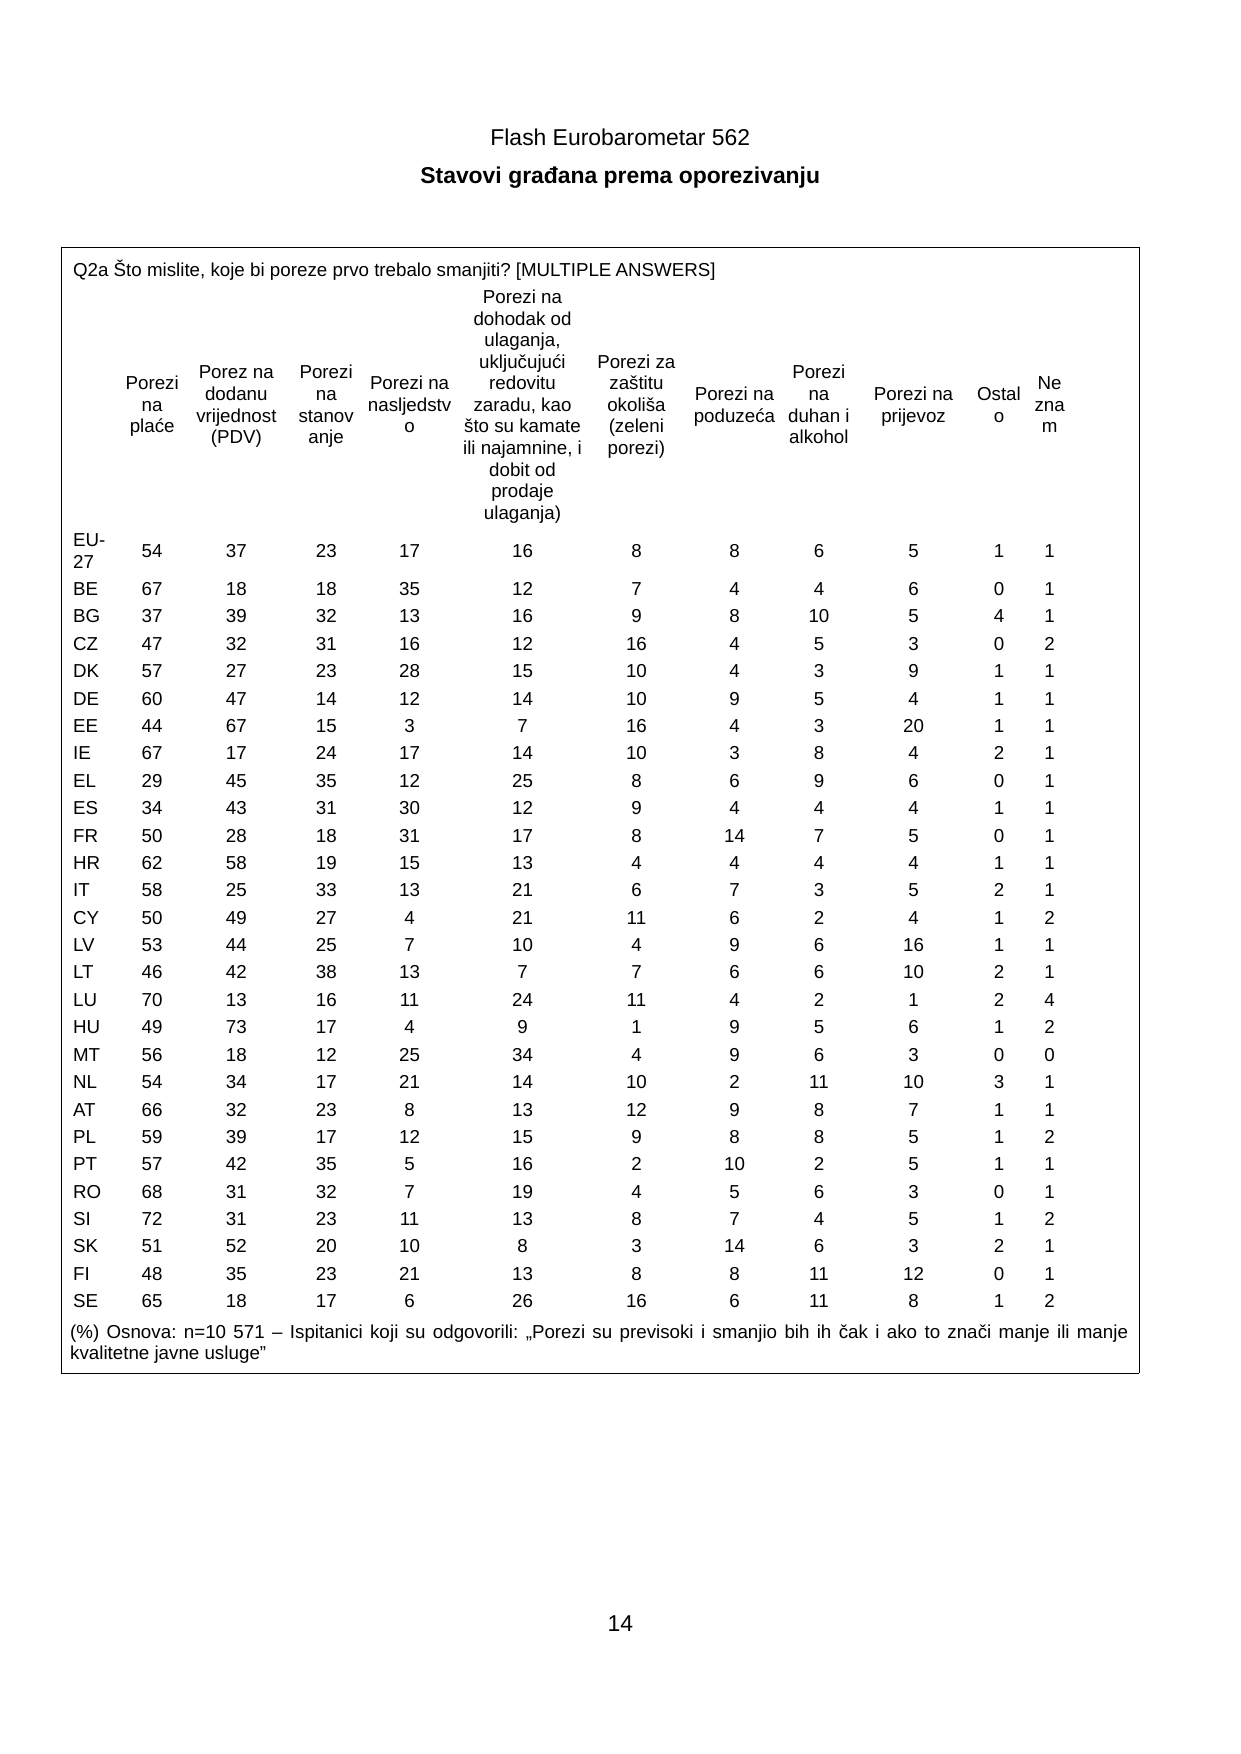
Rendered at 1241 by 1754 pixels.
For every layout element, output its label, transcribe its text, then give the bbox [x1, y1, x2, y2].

table_cell 2 [1025, 1205, 1074, 1232]
table_cell 23 [291, 526, 361, 575]
table_cell 6 [854, 1013, 972, 1041]
table_cell 25 [182, 876, 291, 904]
table_cell 56 [122, 1041, 182, 1068]
table_cell 13 [361, 876, 457, 904]
table_cell 16 [854, 931, 972, 958]
text (%) Osnova: n=10 571 – Ispitanici koji su odgovorili: „Porezi su previsoki i smanjio bih ih čak i ako to znači manje ili manje kvalitetne javne usluge” [70, 1321, 1130, 1364]
table_cell Porezi na duhan i alkohol [783, 283, 854, 526]
table_cell 15 [291, 712, 361, 739]
table_cell 4 [685, 657, 783, 684]
table_cell 32 [291, 602, 361, 630]
table_cell 67 [122, 739, 182, 767]
table_cell 1 [973, 685, 1025, 712]
table_cell 9 [854, 657, 972, 684]
table_cell 1 [973, 794, 1025, 821]
table_cell 1 [973, 712, 1025, 739]
table_cell 1 [1025, 849, 1074, 876]
table_cell 23 [291, 1095, 361, 1123]
table_cell 2 [1025, 630, 1074, 657]
table_cell 29 [122, 767, 182, 794]
table_cell 2 [1025, 1013, 1074, 1041]
table_cell 5 [685, 1178, 783, 1205]
table_cell 32 [182, 1095, 291, 1123]
table_cell 15 [361, 849, 457, 876]
table_cell 1 [1025, 1260, 1074, 1287]
table_cell 13 [361, 959, 457, 986]
table_cell CZ [70, 630, 122, 657]
table_cell 27 [291, 904, 361, 931]
table_cell 43 [182, 794, 291, 821]
table_cell 2 [1025, 904, 1074, 931]
table_cell 5 [783, 630, 854, 657]
table_cell 7 [361, 931, 457, 958]
table_cell 11 [587, 986, 685, 1013]
table_cell IT [70, 876, 122, 904]
table_cell 34 [457, 1041, 587, 1068]
table_cell 49 [182, 904, 291, 931]
table_cell 4 [973, 602, 1025, 630]
table_cell 1 [973, 904, 1025, 931]
table_cell 26 [457, 1287, 587, 1314]
table_cell EE [70, 712, 122, 739]
table_cell 12 [361, 767, 457, 794]
table_cell 1 [973, 849, 1025, 876]
table_cell 4 [854, 739, 972, 767]
table_cell 4 [685, 712, 783, 739]
table_cell 6 [854, 767, 972, 794]
table_cell 6 [783, 1041, 854, 1068]
table_cell 9 [685, 931, 783, 958]
table_cell 10 [783, 602, 854, 630]
table_cell 21 [457, 904, 587, 931]
table_cell 4 [587, 931, 685, 958]
table_cell 20 [291, 1233, 361, 1260]
table_cell 17 [361, 526, 457, 575]
table_cell 4 [587, 1178, 685, 1205]
table_cell 8 [685, 1260, 783, 1287]
table_cell 33 [291, 876, 361, 904]
table_cell 47 [122, 630, 182, 657]
table_cell 1 [1025, 931, 1074, 958]
table_cell 4 [783, 794, 854, 821]
table_cell 12 [361, 1123, 457, 1150]
table_cell 8 [587, 821, 685, 849]
table_cell 6 [783, 1178, 854, 1205]
table_cell 2 [783, 1150, 854, 1178]
table_cell CY [70, 904, 122, 931]
table_cell 46 [122, 959, 182, 986]
table_cell 72 [122, 1205, 182, 1232]
table_cell 50 [122, 821, 182, 849]
table_cell 1 [587, 1013, 685, 1041]
table_cell 16 [457, 526, 587, 575]
table_cell EU-27 [70, 526, 122, 575]
table_cell LU [70, 986, 122, 1013]
table_cell 16 [457, 1150, 587, 1178]
table_cell 3 [854, 630, 972, 657]
table_cell 6 [685, 767, 783, 794]
table_cell 10 [361, 1233, 457, 1260]
table_cell 50 [122, 904, 182, 931]
table_cell 35 [291, 1150, 361, 1178]
table_cell 2 [973, 1233, 1025, 1260]
table_cell 5 [361, 1150, 457, 1178]
table_cell 17 [457, 821, 587, 849]
table_cell 6 [361, 1287, 457, 1314]
table_cell Porezi na nasljedstvo [361, 283, 457, 526]
table_cell 1 [973, 657, 1025, 684]
table_cell 14 [457, 685, 587, 712]
table_cell 35 [291, 767, 361, 794]
table_cell 21 [457, 876, 587, 904]
table_cell 10 [587, 1068, 685, 1095]
table_cell 13 [361, 602, 457, 630]
table_cell 8 [783, 739, 854, 767]
table_cell 17 [361, 739, 457, 767]
table_cell 2 [973, 739, 1025, 767]
table_cell 38 [291, 959, 361, 986]
table_cell 1 [973, 1013, 1025, 1041]
table_cell 67 [182, 712, 291, 739]
table_cell 3 [685, 739, 783, 767]
table_cell 14 [457, 1068, 587, 1095]
table_cell 67 [122, 575, 182, 602]
table_cell 3 [783, 876, 854, 904]
table_cell 14 [291, 685, 361, 712]
table_cell LT [70, 959, 122, 986]
table_cell 16 [587, 1287, 685, 1314]
table_cell 1 [1025, 1068, 1074, 1095]
table_cell 3 [783, 712, 854, 739]
table_cell 0 [973, 1178, 1025, 1205]
table_cell 65 [122, 1287, 182, 1314]
table_cell 25 [361, 1041, 457, 1068]
table_cell 9 [685, 1041, 783, 1068]
table_cell 59 [122, 1123, 182, 1150]
table_cell 2 [783, 904, 854, 931]
table_cell NL [70, 1068, 122, 1095]
table_cell 9 [587, 1123, 685, 1150]
table_cell 21 [361, 1068, 457, 1095]
table_cell 15 [457, 657, 587, 684]
table_cell 27 [182, 657, 291, 684]
table_cell 73 [182, 1013, 291, 1041]
table_cell 31 [291, 794, 361, 821]
table_cell 1 [1025, 739, 1074, 767]
table_cell 4 [685, 575, 783, 602]
table_cell Porezi na plaće [122, 283, 182, 526]
table_cell 1 [973, 1205, 1025, 1232]
table_cell 21 [361, 1260, 457, 1287]
table_cell 1 [1025, 1233, 1074, 1260]
table_cell HR [70, 849, 122, 876]
table_cell 1 [973, 1287, 1025, 1314]
table_cell 1 [973, 1123, 1025, 1150]
table_cell 13 [457, 1205, 587, 1232]
table_cell 1 [1025, 575, 1074, 602]
table_cell 8 [685, 526, 783, 575]
table_cell [70, 283, 122, 526]
table_cell 1 [1025, 767, 1074, 794]
table_cell 6 [685, 959, 783, 986]
table_cell 18 [182, 1041, 291, 1068]
table_cell 16 [361, 630, 457, 657]
table_cell 8 [587, 1205, 685, 1232]
table_cell 70 [122, 986, 182, 1013]
table_cell 18 [291, 575, 361, 602]
table_cell 6 [783, 931, 854, 958]
table_cell 34 [182, 1068, 291, 1095]
table_cell 5 [783, 685, 854, 712]
table_cell 9 [783, 767, 854, 794]
table_cell 0 [973, 821, 1025, 849]
table_cell 13 [457, 1260, 587, 1287]
table_cell 4 [854, 904, 972, 931]
table_cell Porezi na poduzeća [685, 283, 783, 526]
table_cell 2 [587, 1150, 685, 1178]
table_cell 0 [1025, 1041, 1074, 1068]
table_cell 7 [587, 575, 685, 602]
table_cell 54 [122, 526, 182, 575]
table_cell 9 [685, 1013, 783, 1041]
table_cell 16 [587, 712, 685, 739]
table_cell 19 [457, 1178, 587, 1205]
table_cell 5 [854, 1205, 972, 1232]
table_cell 6 [783, 1233, 854, 1260]
table_cell 2 [1025, 1123, 1074, 1150]
table_cell 1 [973, 1150, 1025, 1178]
table_cell 4 [783, 575, 854, 602]
table_cell 54 [122, 1068, 182, 1095]
table_cell 23 [291, 1205, 361, 1232]
table_cell 4 [1025, 986, 1074, 1013]
table_cell Porezi na prijevoz [854, 283, 972, 526]
table_cell 31 [291, 630, 361, 657]
table_cell SK [70, 1233, 122, 1260]
table_cell 1 [854, 986, 972, 1013]
table_cell BE [70, 575, 122, 602]
table_cell DE [70, 685, 122, 712]
table_cell 17 [291, 1013, 361, 1041]
table_cell 1 [973, 1095, 1025, 1123]
table_cell 18 [291, 821, 361, 849]
table_cell 11 [783, 1068, 854, 1095]
table_cell 11 [361, 986, 457, 1013]
table_cell 10 [457, 931, 587, 958]
table_cell 44 [122, 712, 182, 739]
table_cell 0 [973, 575, 1025, 602]
table_cell 3 [854, 1041, 972, 1068]
table_cell 4 [685, 849, 783, 876]
table_cell 10 [854, 959, 972, 986]
table_cell 2 [783, 986, 854, 1013]
table_cell Ostalo [973, 283, 1025, 526]
table_cell 1 [1025, 685, 1074, 712]
table_cell 16 [457, 602, 587, 630]
table_cell 14 [685, 821, 783, 849]
table_cell AT [70, 1095, 122, 1123]
table_cell 42 [182, 959, 291, 986]
table_cell 7 [361, 1178, 457, 1205]
table_cell 39 [182, 1123, 291, 1150]
table_cell 37 [182, 526, 291, 575]
table_cell 57 [122, 1150, 182, 1178]
table_cell FR [70, 821, 122, 849]
table_cell 8 [783, 1123, 854, 1150]
table_cell 11 [587, 904, 685, 931]
table_cell 1 [1025, 876, 1074, 904]
table_cell 0 [973, 1260, 1025, 1287]
table_cell SI [70, 1205, 122, 1232]
table_cell 9 [587, 794, 685, 821]
table_cell 12 [291, 1041, 361, 1068]
table_cell 31 [361, 821, 457, 849]
table_cell 25 [291, 931, 361, 958]
table_cell 18 [182, 1287, 291, 1314]
table_cell 14 [457, 739, 587, 767]
table_cell 8 [854, 1287, 972, 1314]
table_cell 19 [291, 849, 361, 876]
table_cell 11 [783, 1260, 854, 1287]
table_cell 23 [291, 1260, 361, 1287]
table_cell 10 [587, 657, 685, 684]
table_cell 28 [361, 657, 457, 684]
table_cell 17 [291, 1123, 361, 1150]
table_cell 4 [685, 986, 783, 1013]
table_cell 39 [182, 602, 291, 630]
table_cell 6 [783, 959, 854, 986]
table_cell 12 [457, 794, 587, 821]
table_cell 13 [182, 986, 291, 1013]
table_cell 12 [457, 575, 587, 602]
table_cell 45 [182, 767, 291, 794]
table_cell 5 [854, 526, 972, 575]
table_cell 52 [182, 1233, 291, 1260]
table_cell 34 [122, 794, 182, 821]
table_cell IE [70, 739, 122, 767]
table_cell Ne znam [1025, 283, 1074, 526]
table_cell 60 [122, 685, 182, 712]
table_cell PL [70, 1123, 122, 1150]
table_cell 0 [973, 630, 1025, 657]
table_cell 7 [783, 821, 854, 849]
table_cell 1 [1025, 712, 1074, 739]
table_cell 11 [783, 1287, 854, 1314]
table_cell SE [70, 1287, 122, 1314]
table_cell 23 [291, 657, 361, 684]
table_cell ES [70, 794, 122, 821]
table_cell 4 [783, 1205, 854, 1232]
table_cell 5 [854, 602, 972, 630]
table_cell 7 [854, 1095, 972, 1123]
table_cell 30 [361, 794, 457, 821]
table_cell 3 [587, 1233, 685, 1260]
table_cell 2 [973, 959, 1025, 986]
table_cell 53 [122, 931, 182, 958]
table_cell 57 [122, 657, 182, 684]
table_cell 5 [854, 1123, 972, 1150]
table_cell 1 [1025, 526, 1074, 575]
table_cell 5 [783, 1013, 854, 1041]
table_cell 10 [587, 685, 685, 712]
table_cell 1 [1025, 602, 1074, 630]
table_cell 58 [122, 876, 182, 904]
table_cell 15 [457, 1123, 587, 1150]
table_cell 9 [685, 1095, 783, 1123]
table_cell 28 [182, 821, 291, 849]
table_cell 49 [122, 1013, 182, 1041]
table_cell 1 [1025, 1178, 1074, 1205]
table_cell 7 [457, 712, 587, 739]
table_cell 35 [182, 1260, 291, 1287]
table_cell PT [70, 1150, 122, 1178]
table_cell 20 [854, 712, 972, 739]
table_cell 8 [685, 602, 783, 630]
table_cell 4 [854, 794, 972, 821]
table_cell LV [70, 931, 122, 958]
table_cell 1 [1025, 959, 1074, 986]
table_cell 51 [122, 1233, 182, 1260]
table_cell 17 [291, 1068, 361, 1095]
table_cell 24 [457, 986, 587, 1013]
table_cell 9 [457, 1013, 587, 1041]
table_cell 10 [685, 1150, 783, 1178]
table_cell EL [70, 767, 122, 794]
table_cell 4 [587, 1041, 685, 1068]
table_cell 4 [587, 849, 685, 876]
table_cell 4 [361, 904, 457, 931]
table_cell 9 [587, 602, 685, 630]
table_cell 4 [783, 849, 854, 876]
table_cell 6 [854, 575, 972, 602]
table_cell 2 [973, 876, 1025, 904]
table_cell 13 [457, 849, 587, 876]
table_cell 1 [1025, 821, 1074, 849]
table_cell 8 [587, 1260, 685, 1287]
table_cell 47 [182, 685, 291, 712]
table_cell 35 [361, 575, 457, 602]
table_cell 2 [1025, 1287, 1074, 1314]
table_cell 7 [587, 959, 685, 986]
table_cell 3 [783, 657, 854, 684]
table_cell 6 [587, 876, 685, 904]
table_cell 3 [854, 1178, 972, 1205]
table_cell 0 [973, 1041, 1025, 1068]
table_cell 37 [122, 602, 182, 630]
table_cell 2 [973, 986, 1025, 1013]
table_cell 5 [854, 821, 972, 849]
table_cell 2 [685, 1068, 783, 1095]
table_cell MT [70, 1041, 122, 1068]
table_cell 24 [291, 739, 361, 767]
table_cell 1 [1025, 1095, 1074, 1123]
table_cell 12 [457, 630, 587, 657]
table_cell 32 [291, 1178, 361, 1205]
table_cell 17 [182, 739, 291, 767]
table_cell 8 [457, 1233, 587, 1260]
table_cell 9 [685, 685, 783, 712]
table_cell 16 [587, 630, 685, 657]
table_cell 8 [361, 1095, 457, 1123]
table_cell 1 [973, 931, 1025, 958]
table_cell 10 [587, 739, 685, 767]
table_cell RO [70, 1178, 122, 1205]
table_cell 4 [854, 849, 972, 876]
table_cell 58 [182, 849, 291, 876]
table_cell 14 [685, 1233, 783, 1260]
table_cell 66 [122, 1095, 182, 1123]
table_cell BG [70, 602, 122, 630]
table_cell 8 [685, 1123, 783, 1150]
table_cell FI [70, 1260, 122, 1287]
table_cell 11 [361, 1205, 457, 1232]
table_cell Porezi za zaštitu okoliša (zeleni porezi) [587, 283, 685, 526]
table_cell 4 [854, 685, 972, 712]
table_cell DK [70, 657, 122, 684]
table_cell 7 [685, 1205, 783, 1232]
table_cell 7 [685, 876, 783, 904]
table_cell 68 [122, 1178, 182, 1205]
table_cell 8 [783, 1095, 854, 1123]
table_cell 0 [973, 767, 1025, 794]
table_cell Porezi na stanovanje [291, 283, 361, 526]
table_cell 48 [122, 1260, 182, 1287]
table_cell 6 [783, 526, 854, 575]
table_cell 42 [182, 1150, 291, 1178]
table_cell 18 [182, 575, 291, 602]
table_cell 6 [685, 904, 783, 931]
table_cell 4 [685, 794, 783, 821]
table_cell 44 [182, 931, 291, 958]
table_cell 31 [182, 1178, 291, 1205]
table_cell 12 [854, 1260, 972, 1287]
table_cell 8 [587, 767, 685, 794]
table_cell Porez na dodanu vrijednost (PDV) [182, 283, 291, 526]
table_cell 5 [854, 1150, 972, 1178]
table_cell 4 [361, 1013, 457, 1041]
table_cell 6 [685, 1287, 783, 1314]
table_cell 31 [182, 1205, 291, 1232]
table_cell 32 [182, 630, 291, 657]
table_cell 25 [457, 767, 587, 794]
table_cell 1 [1025, 657, 1074, 684]
table_cell 3 [361, 712, 457, 739]
table_cell 7 [457, 959, 587, 986]
table_cell 3 [854, 1233, 972, 1260]
table_cell 3 [973, 1068, 1025, 1095]
table_cell HU [70, 1013, 122, 1041]
table_cell 16 [291, 986, 361, 1013]
table_cell 1 [1025, 794, 1074, 821]
table_cell 8 [587, 526, 685, 575]
table_header Q2a Što mislite, koje bi poreze prvo trebalo smanjiti? [MULTIPLE ANSWERS] [70, 256, 1074, 283]
table_cell 62 [122, 849, 182, 876]
table_cell 4 [685, 630, 783, 657]
table_cell 13 [457, 1095, 587, 1123]
table_cell Porezi na dohodak od ulaganja, uključujući redovitu zaradu, kao što su kamate ili najamnine, i dobit od prodaje ulaganja) [457, 283, 587, 526]
table_cell 10 [854, 1068, 972, 1095]
table_cell 12 [587, 1095, 685, 1123]
table_cell 17 [291, 1287, 361, 1314]
table_cell 12 [361, 685, 457, 712]
table_cell 5 [854, 876, 972, 904]
table_cell 1 [1025, 1150, 1074, 1178]
table_cell 1 [973, 526, 1025, 575]
